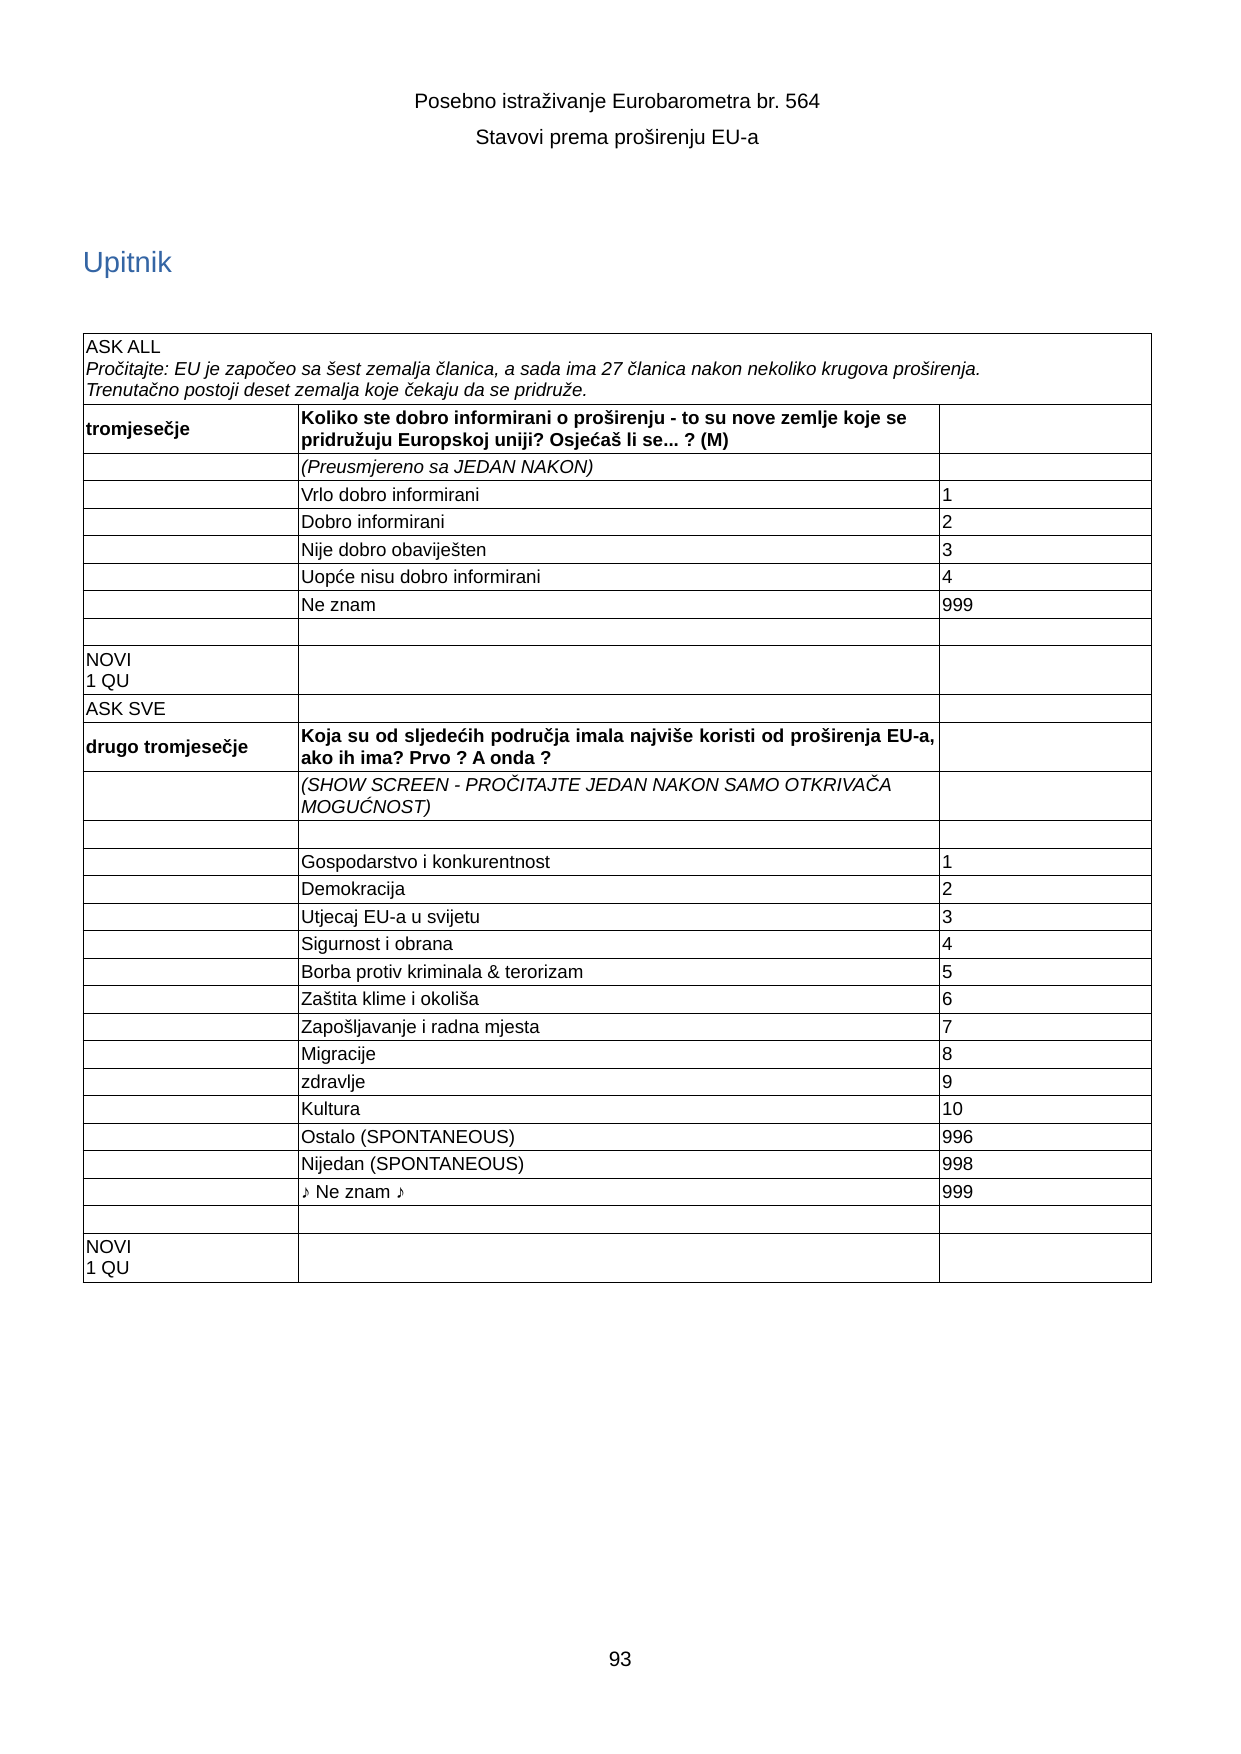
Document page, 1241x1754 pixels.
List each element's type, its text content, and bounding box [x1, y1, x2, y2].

table_cell [940, 454, 1151, 480]
table_cell 4 [940, 564, 1151, 590]
table_cell [299, 821, 939, 847]
table_cell [84, 1041, 298, 1067]
table_cell Koja su od sljedećih područja imala najviše koristi od proširenja EU-a, ako ih ima? Prvo ? A onda ? [299, 723, 939, 771]
table_cell Gospodarstvo i konkurentnost [299, 849, 939, 875]
table_cell [940, 695, 1151, 722]
table_cell NOVI 1 QU [84, 646, 298, 694]
table_cell [84, 931, 298, 957]
table_cell 8 [940, 1041, 1151, 1067]
table_cell (Preusmjereno sa JEDAN NAKON) [299, 454, 939, 480]
table_cell zdravlje [299, 1069, 939, 1095]
table_cell 10 [940, 1096, 1151, 1122]
table_cell 999 [940, 591, 1151, 618]
table_cell [84, 772, 298, 820]
table_cell [84, 959, 298, 985]
table_cell Dobro informirani [299, 509, 939, 535]
table_cell [84, 481, 298, 508]
table_cell [84, 904, 298, 930]
table_cell [84, 1096, 298, 1122]
table_cell Koliko ste dobro informirani o proširenju - to su nove zemlje koje se pridružuju Europskoj uniji? Osjećaš li se... ? (M) [299, 405, 939, 453]
table_cell 999 [940, 1179, 1151, 1205]
table_cell 7 [940, 1014, 1151, 1040]
table_cell Zaštita klime i okoliša [299, 986, 939, 1012]
table_cell [84, 1179, 298, 1205]
table_cell NOVI 1 QU [84, 1234, 298, 1282]
table_cell 996 [940, 1124, 1151, 1150]
subtitle Upitnik [83, 245, 1157, 278]
table_cell 3 [940, 904, 1151, 930]
table_cell Vrlo dobro informirani [299, 481, 939, 508]
table_cell [84, 986, 298, 1012]
table_cell [84, 619, 298, 645]
table_cell [299, 1206, 939, 1232]
table_cell 5 [940, 959, 1151, 985]
table_cell [84, 454, 298, 480]
table_cell [299, 1234, 939, 1282]
table_cell 6 [940, 986, 1151, 1012]
table_cell 1 [940, 849, 1151, 875]
table_cell [84, 849, 298, 875]
table_cell Sigurnost i obrana [299, 931, 939, 957]
table_cell Ostalo (SPONTANEOUS) [299, 1124, 939, 1150]
table_cell (SHOW SCREEN - PROČITAJTE JEDAN NAKON SAMO OTKRIVAČA MOGUĆNOST) [299, 772, 939, 820]
table_cell [84, 1124, 298, 1150]
table_cell 9 [940, 1069, 1151, 1095]
table_header ASK ALL Pročitajte: EU je započeo sa šest zemalja članica, a sada ima 27 članica nakon nekoliko krugova proširenja. Trenutačno postoji deset zemalja koje čekaju da se pridruže. [84, 334, 1151, 404]
table_cell 998 [940, 1151, 1151, 1177]
table_cell [299, 619, 939, 645]
table_cell [84, 591, 298, 618]
table_cell 1 [940, 481, 1151, 508]
table_cell [940, 646, 1151, 694]
table_cell Migracije [299, 1041, 939, 1067]
table_cell Nijedan (SPONTANEOUS) [299, 1151, 939, 1177]
table_cell [84, 536, 298, 563]
table_cell [84, 1151, 298, 1177]
table_cell [84, 876, 298, 902]
table_cell [940, 1234, 1151, 1282]
table_cell [299, 646, 939, 694]
table_cell Uopće nisu dobro informirani [299, 564, 939, 590]
table_cell Demokracija [299, 876, 939, 902]
table_cell tromjesečje [84, 405, 298, 453]
table_cell [940, 821, 1151, 847]
table_cell [84, 1206, 298, 1232]
table_cell [84, 509, 298, 535]
table_cell 2 [940, 876, 1151, 902]
table_cell Kultura [299, 1096, 939, 1122]
table_cell [299, 695, 939, 722]
table_cell [84, 1014, 298, 1040]
table_cell [940, 772, 1151, 820]
table_cell [84, 1069, 298, 1095]
table_cell ♪ Ne znam ♪ [299, 1179, 939, 1205]
table_cell Utjecaj EU-a u svijetu [299, 904, 939, 930]
table_cell ASK SVE [84, 695, 298, 722]
table_cell Zapošljavanje i radna mjesta [299, 1014, 939, 1040]
table_cell [940, 405, 1151, 453]
table_cell [84, 564, 298, 590]
table_cell Borba protiv kriminala & terorizam [299, 959, 939, 985]
table_cell 4 [940, 931, 1151, 957]
table_cell [940, 723, 1151, 771]
table_cell Ne znam [299, 591, 939, 618]
table_cell [84, 821, 298, 847]
table_cell [940, 619, 1151, 645]
table_cell drugo tromjesečje [84, 723, 298, 771]
table_cell [940, 1206, 1151, 1232]
table_cell Nije dobro obaviješten [299, 536, 939, 563]
table_cell 2 [940, 509, 1151, 535]
table_cell 3 [940, 536, 1151, 563]
